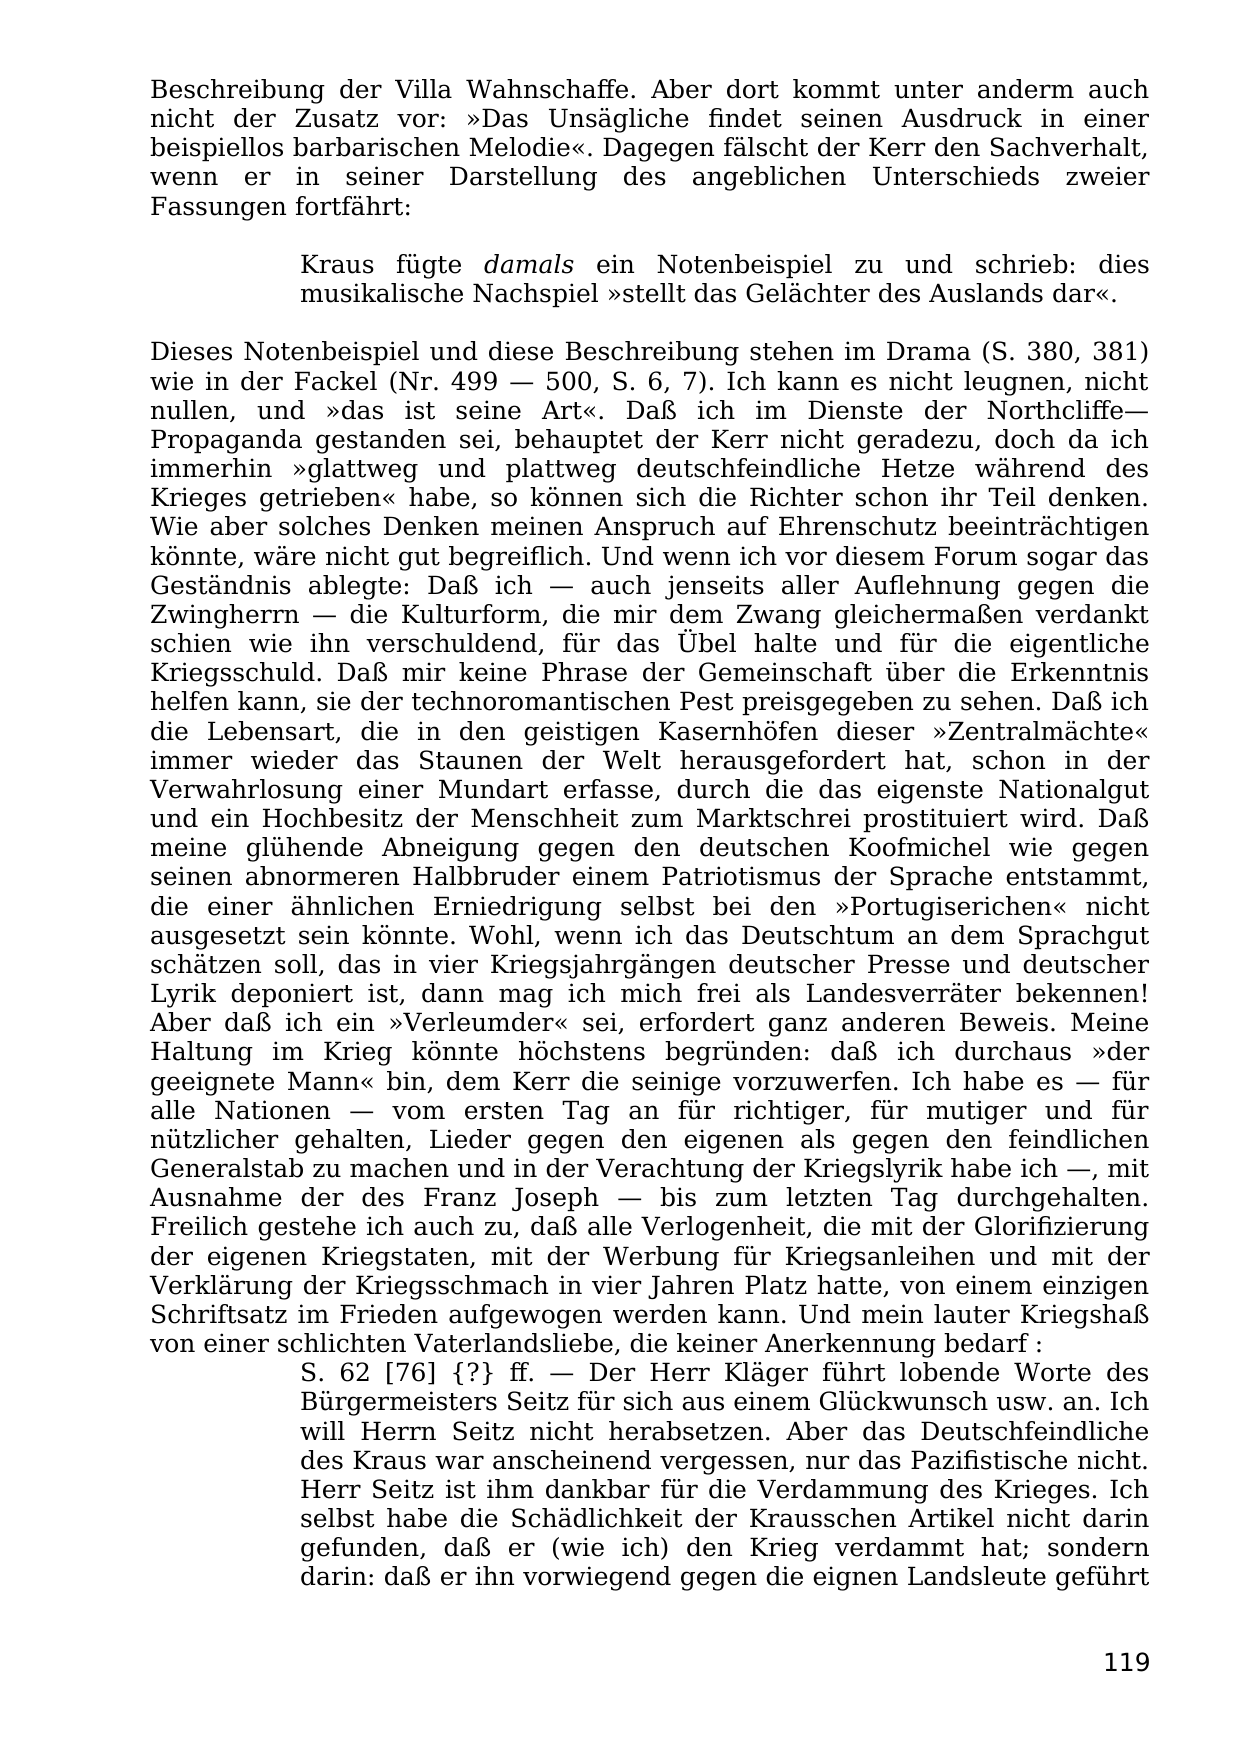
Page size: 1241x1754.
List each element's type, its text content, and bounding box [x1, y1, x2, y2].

text S. 62 [76] {?} ff. — Der Herr Kläger führt lobende Worte des Bürgermeisters Seitz für sich aus einem Glückwunsch usw. an. Ich will Herrn Seitz nicht herabsetzen. Aber das Deutschfeindliche des Kraus war anscheinend vergessen, nur das Pazifistische nicht. Herr Seitz ist ihm dankbar für die Verdammung des Krieges. Ich selbst habe die Schädlichkeit der Krausschen Artikel nicht darin gefunden, daß er (wie ich) den Krieg verdammt hat; sondern darin: daß er ihn vorwiegend gegen die eignen Landsleute geführt [300, 1358, 1151, 1592]
text Beschreibung der Villa Wahnschaffe. Aber dort kommt unter anderm auch nicht der Zusatz vor: »Das Unsägliche findet seinen Ausdruck in einer beispiellos barbarischen Melodie«. Dagegen fälscht der Kerr den Sachverhalt, wenn er in seiner Darstellung des angeblichen Unterschieds zweier Fassungen fortfährt: [150, 75, 1151, 221]
text Kraus fügte damals ein Notenbeispiel zu und schrieb: dies musikalische Nachspiel »stellt das Gelächter des Auslands dar«. [300, 250, 1151, 308]
text Dieses Notenbeispiel und diese Beschreibung stehen im Drama (S. 380, 381) wie in der Fackel (Nr. 499 — 500, S. 6, 7). Ich kann es nicht leugnen, nicht nullen, und »das ist seine Art«. Daß ich im Dienste der Northcliffe—Propaganda gestanden sei, behauptet der Kerr nicht geradezu, doch da ich immerhin »glattweg und plattweg deutschfeindliche Hetze während des Krieges getrieben« habe, so können sich die Richter schon ihr Teil denken. Wie aber solches Denken meinen Anspruch auf Ehrenschutz beeinträchtigen könnte, wäre nicht gut begreiflich. Und wenn ich vor diesem Forum sogar das Geständnis ablegte: Daß ich — auch jenseits aller Auflehnung gegen die Zwingherrn — die Kulturform, die mir dem Zwang gleichermaßen verdankt schien wie ihn verschuldend, für das Übel halte und für die eigentliche Kriegsschuld. Daß mir keine Phrase der Gemeinschaft über die Erkenntnis helfen kann, sie der technoromantischen Pest preisgegeben zu sehen. Daß ich die Lebensart, die in den geistigen Kasernhöfen dieser »Zentralmächte« immer wieder das Staunen der Welt herausgefordert hat, schon in der Verwahrlosung einer Mundart erfasse, durch die das eigenste Nationalgut und ein Hochbesitz der Menschheit zum Marktschrei prostituiert wird. Daß meine glühende Abneigung gegen den deutschen Koofmichel wie gegen seinen abnormeren Halbbruder einem Patriotismus der Sprache entstammt, die einer ähnlichen Erniedrigung selbst bei den »Portugiserichen« nicht ausgesetzt sein könnte. Wohl, wenn ich das Deutschtum an dem Sprachgut schätzen soll, das in vier Kriegsjahrgängen deutscher Presse und deutscher Lyrik deponiert ist, dann mag ich mich frei als Landesverräter bekennen! Aber daß ich ein »Verleumder« sei, erfordert ganz anderen Beweis. Meine Haltung im Krieg könnte höchstens begründen: daß ich durchaus »der geeignete Mann« bin, dem Kerr die seinige vorzuwerfen. Ich habe es — für alle Nationen — vom ersten Tag an für richtiger, für mutiger und für nützlicher gehalten, Lieder gegen den eigenen als gegen den feindlichen Generalstab zu machen und in der Verachtung der Kriegslyrik habe ich —, mit Ausnahme der des Franz Joseph — bis zum letzten Tag durchgehalten. Freilich gestehe ich auch zu, daß alle Verlogenheit, die mit der Glorifizierung der eigenen Kriegstaten, mit der Werbung für Kriegsanleihen und mit der Verklärung der Kriegsschmach in vier Jahren Platz hatte, von einem einzigen Schriftsatz im Frieden aufgewogen werden kann. Und mein lauter Kriegshaß von einer schlichten Vaterlandsliebe, die keiner Anerkennung bedarf : [150, 337, 1151, 1358]
